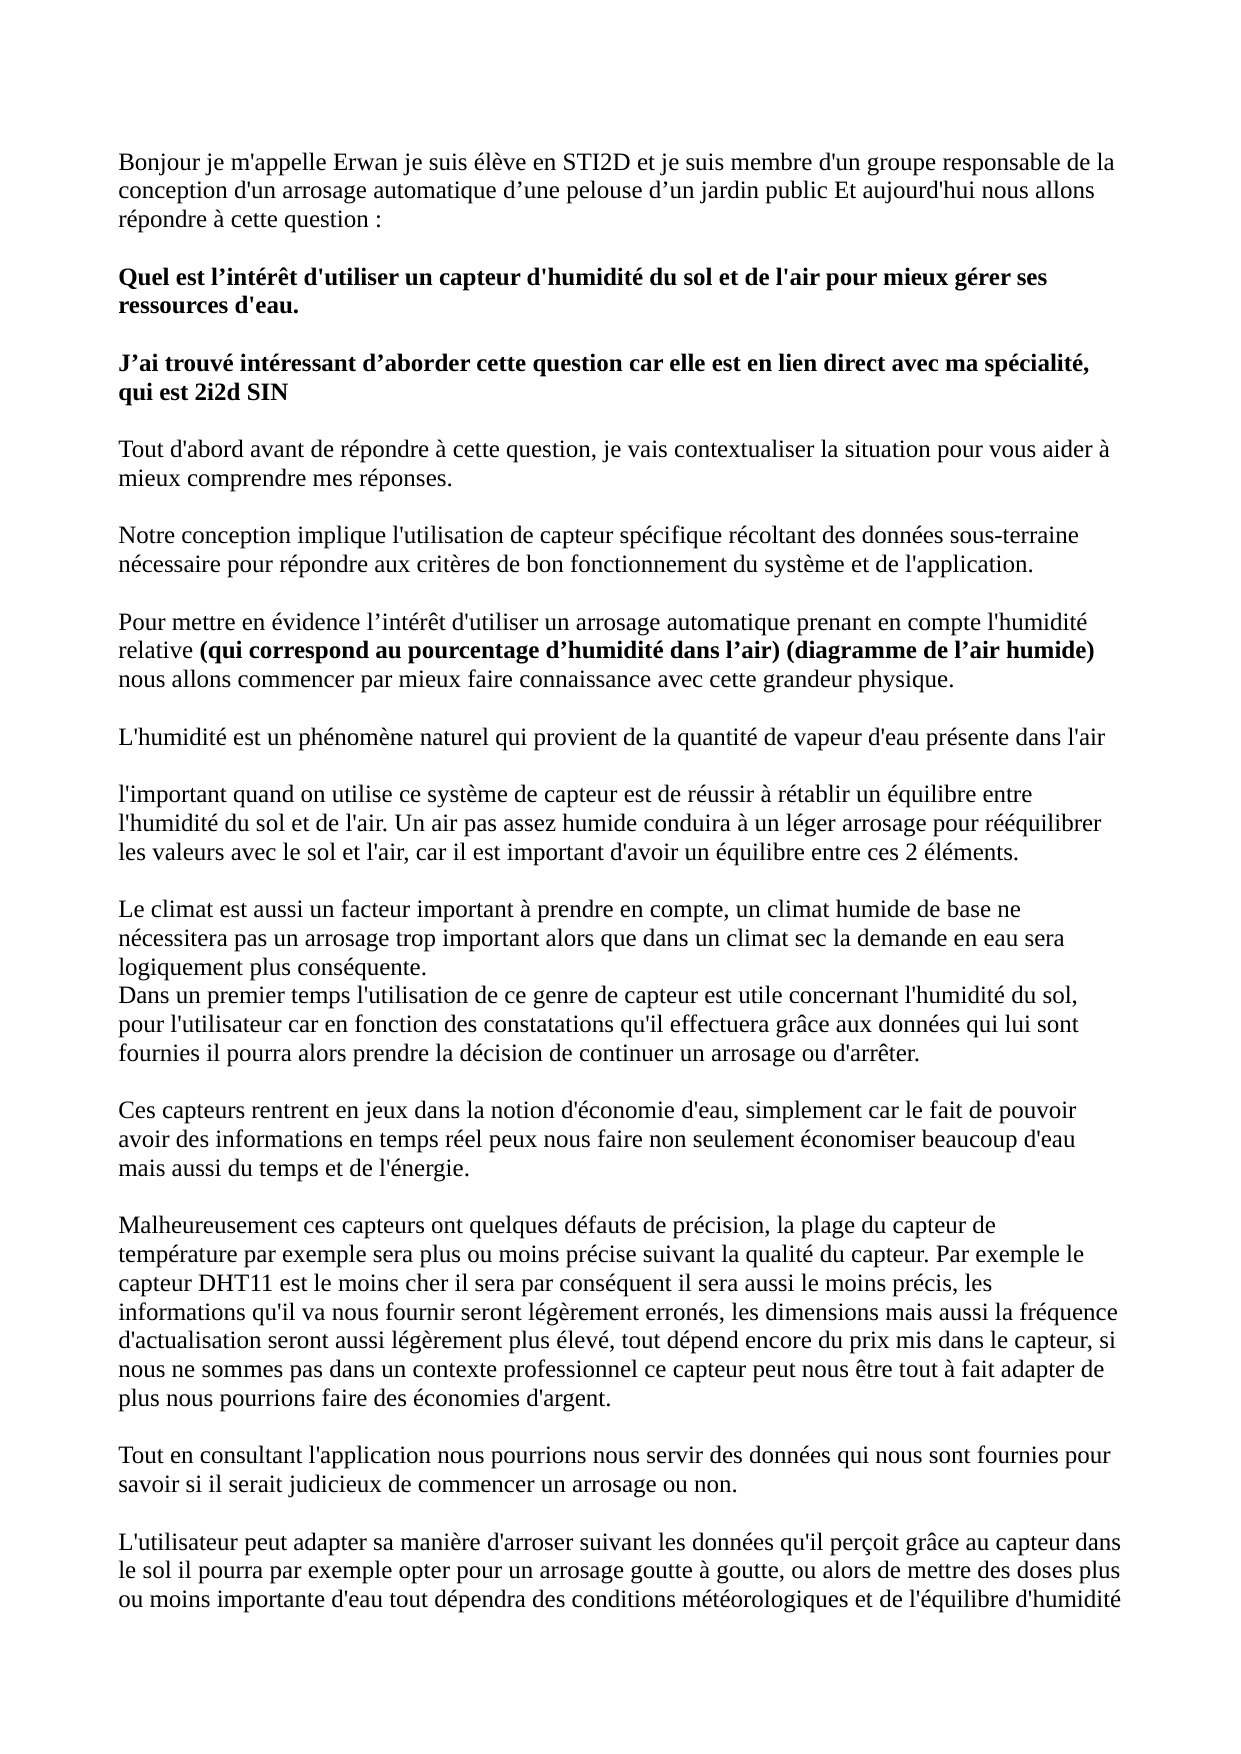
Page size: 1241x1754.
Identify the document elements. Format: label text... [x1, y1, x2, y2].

text Tout d'abord avant de répondre à cette question, je vais contextualiser la situation pour vous aider à mieux comprendre mes réponses. [118, 434, 1122, 492]
text l'important quand on utilise ce système de capteur est de réussir à rétablir un équilibre entre l'humidité du sol et de l'air. Un air pas assez humide conduira à un léger arrosage pour rééquilibrer les valeurs avec le sol et l'air, car il est important d'avoir un équilibre entre ces 2 éléments. [118, 779, 1122, 866]
text Dans un premier temps l'utilisation de ce genre de capteur est utile concernant l'humidité du sol, pour l'utilisateur car en fonction des constatations qu'il effectuera grâce aux données qui lui sont fournies il pourra alors prendre la décision de continuer un arrosage ou d'arrêter. [118, 981, 1122, 1067]
text Ces capteurs rentrent en jeux dans la notion d'économie d'eau, simplement car le fait de pouvoir avoir des informations en temps réel peux nous faire non seulement économiser beaucoup d'eau mais aussi du temps et de l'énergie. [118, 1096, 1122, 1182]
text Quel est l’intérêt d'utiliser un capteur d'humidité du sol et de l'air pour mieux gérer ses ressources d'eau. [118, 262, 1122, 319]
text L'humidité est un phénomène naturel qui provient de la quantité de vapeur d'eau présente dans l'air [118, 722, 1122, 751]
text Malheureusement ces capteurs ont quelques défauts de précision, la plage du capteur de température par exemple sera plus ou moins précise suivant la qualité du capteur. Par exemple le capteur DHT11 est le moins cher il sera par conséquent il sera aussi le moins précis, les informations qu'il va nous fournir seront légèrement erronés, les dimensions mais aussi la fréquence d'actualisation seront aussi légèrement plus élevé, tout dépend encore du prix mis dans le capteur, si nous ne sommes pas dans un contexte professionnel ce capteur peut nous être tout à fait adapter de plus nous pourrions faire des économies d'argent. [118, 1211, 1122, 1412]
text J’ai trouvé intéressant d’aborder cette question car elle est en lien direct avec ma spécialité, qui est 2i2d SIN [118, 348, 1122, 406]
text nous allons commencer par mieux faire connaissance avec cette grandeur physique. [118, 664, 1122, 693]
text Tout en consultant l'application nous pourrions nous servir des données qui nous sont fournies pour savoir si il serait judicieux de commencer un arrosage ou non. [118, 1441, 1122, 1498]
text Pour mettre en évidence l’intérêt d'utiliser un arrosage automatique prenant en compte l'humidité relative (qui correspond au pourcentage d’humidité dans l’air) (diagramme de l’air humide) [118, 607, 1122, 664]
text Notre conception implique l'utilisation de capteur spécifique récoltant des données sous-terraine nécessaire pour répondre aux critères de bon fonctionnement du système et de l'application. [118, 521, 1122, 578]
text Bonjour je m'appelle Erwan je suis élève en STI2D et je suis membre d'un groupe responsable de la conception d'un arrosage automatique d’une pelouse d’un jardin public Et aujourd'hui nous allons répondre à cette question : [118, 147, 1122, 233]
text Le climat est aussi un facteur important à prendre en compte, un climat humide de base ne nécessitera pas un arrosage trop important alors que dans un climat sec la demande en eau sera logiquement plus conséquente. [118, 894, 1122, 981]
text L'utilisateur peut adapter sa manière d'arroser suivant les données qu'il perçoit grâce au capteur dans le sol il pourra par exemple opter pour un arrosage goutte à goutte, ou alors de mettre des doses plus ou moins importante d'eau tout dépendra des conditions météorologiques et de l'équilibre d'humidité [118, 1527, 1122, 1613]
